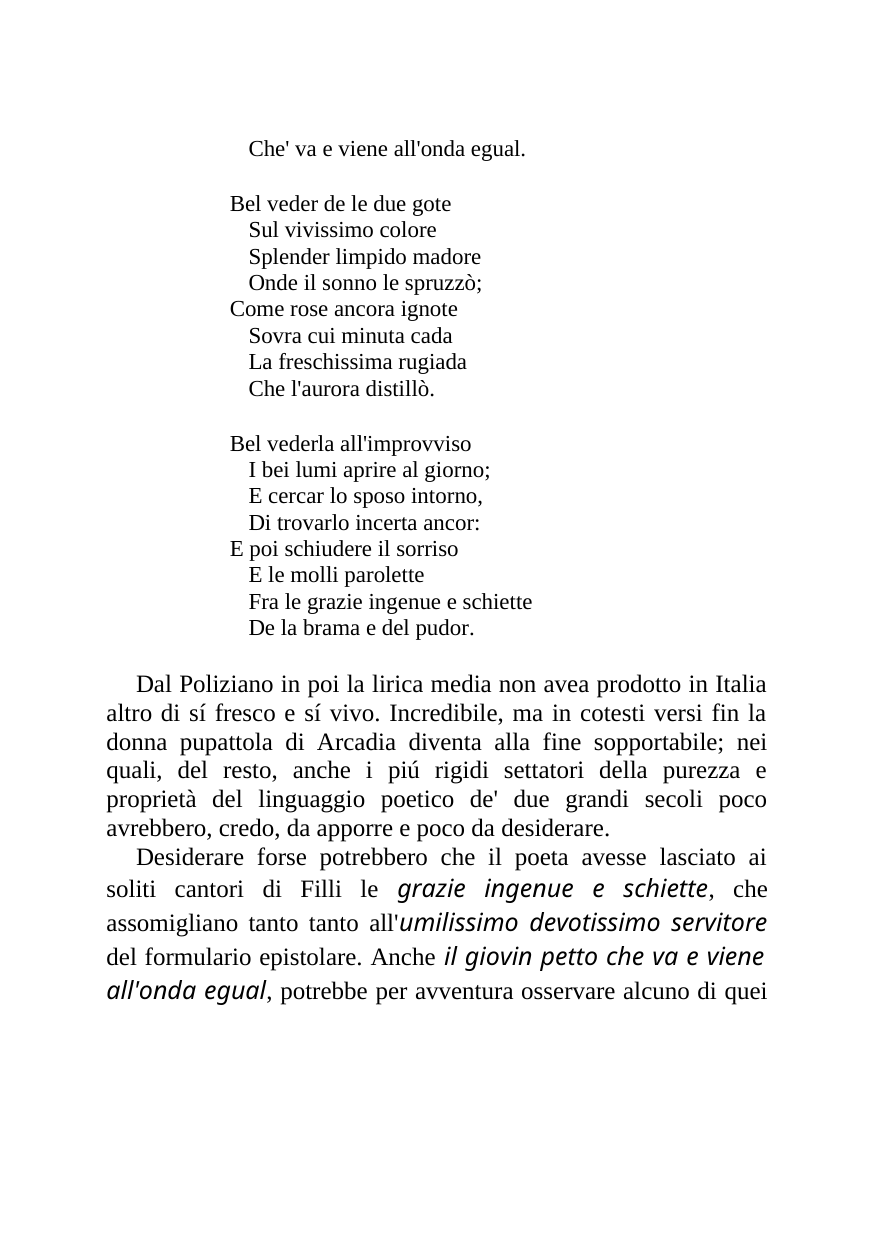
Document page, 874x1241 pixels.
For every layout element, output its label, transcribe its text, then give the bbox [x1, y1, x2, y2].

text Onde il sonno le spruzzò; [219, 269, 768, 296]
text Sovra cui minuta cada [219, 322, 768, 348]
text Che l'aurora distillò. [219, 374, 768, 401]
text Fra le grazie ingenue e schiette [219, 588, 768, 614]
text Sul vivissimo colore [219, 216, 768, 243]
text Bel veder de le due gote [200, 190, 768, 216]
text E le molli parolette [219, 561, 768, 588]
text E cercar lo sposo intorno, [219, 482, 768, 509]
text De la brama e del pudor. [219, 614, 768, 641]
text E poi schiudere il sorriso [200, 535, 768, 561]
text La freschissima rugiada [219, 348, 768, 374]
text Dal Poliziano in poi la lirica media non avea prodotto in Italia altro di sí fresco e sí vivo. Incredibile, ma in cotesti versi fin la donna pupattola di Arcadia diventa alla fine sopportabile; nei quali, del resto, anche i piú rigidi settatori della purezza e proprietà del linguaggio poetico de' due grandi secoli poco avrebbero, credo, da apporre e poco da desiderare. [106, 669, 768, 842]
text Di trovarlo incerta ancor: [219, 509, 768, 535]
text Come rose ancora ignote [200, 296, 768, 322]
text Bel vederla all'improvviso [200, 430, 768, 456]
text Splender limpido madore [219, 243, 768, 269]
text I bei lumi aprire al giorno; [219, 456, 768, 482]
text Desiderare forse potrebbero che il poeta avesse lasciato ai soliti cantori di Filli le grazie ingenue e schiette, che assomigliano tanto tanto all'umilissimo devotissimo servitore del formulario epistolare. Anche il giovin petto che va e viene all'onda egual, potrebbe per avventura osservare alcuno di quei [106, 842, 768, 1007]
text Che' va e viene all'onda egual. [219, 135, 768, 161]
